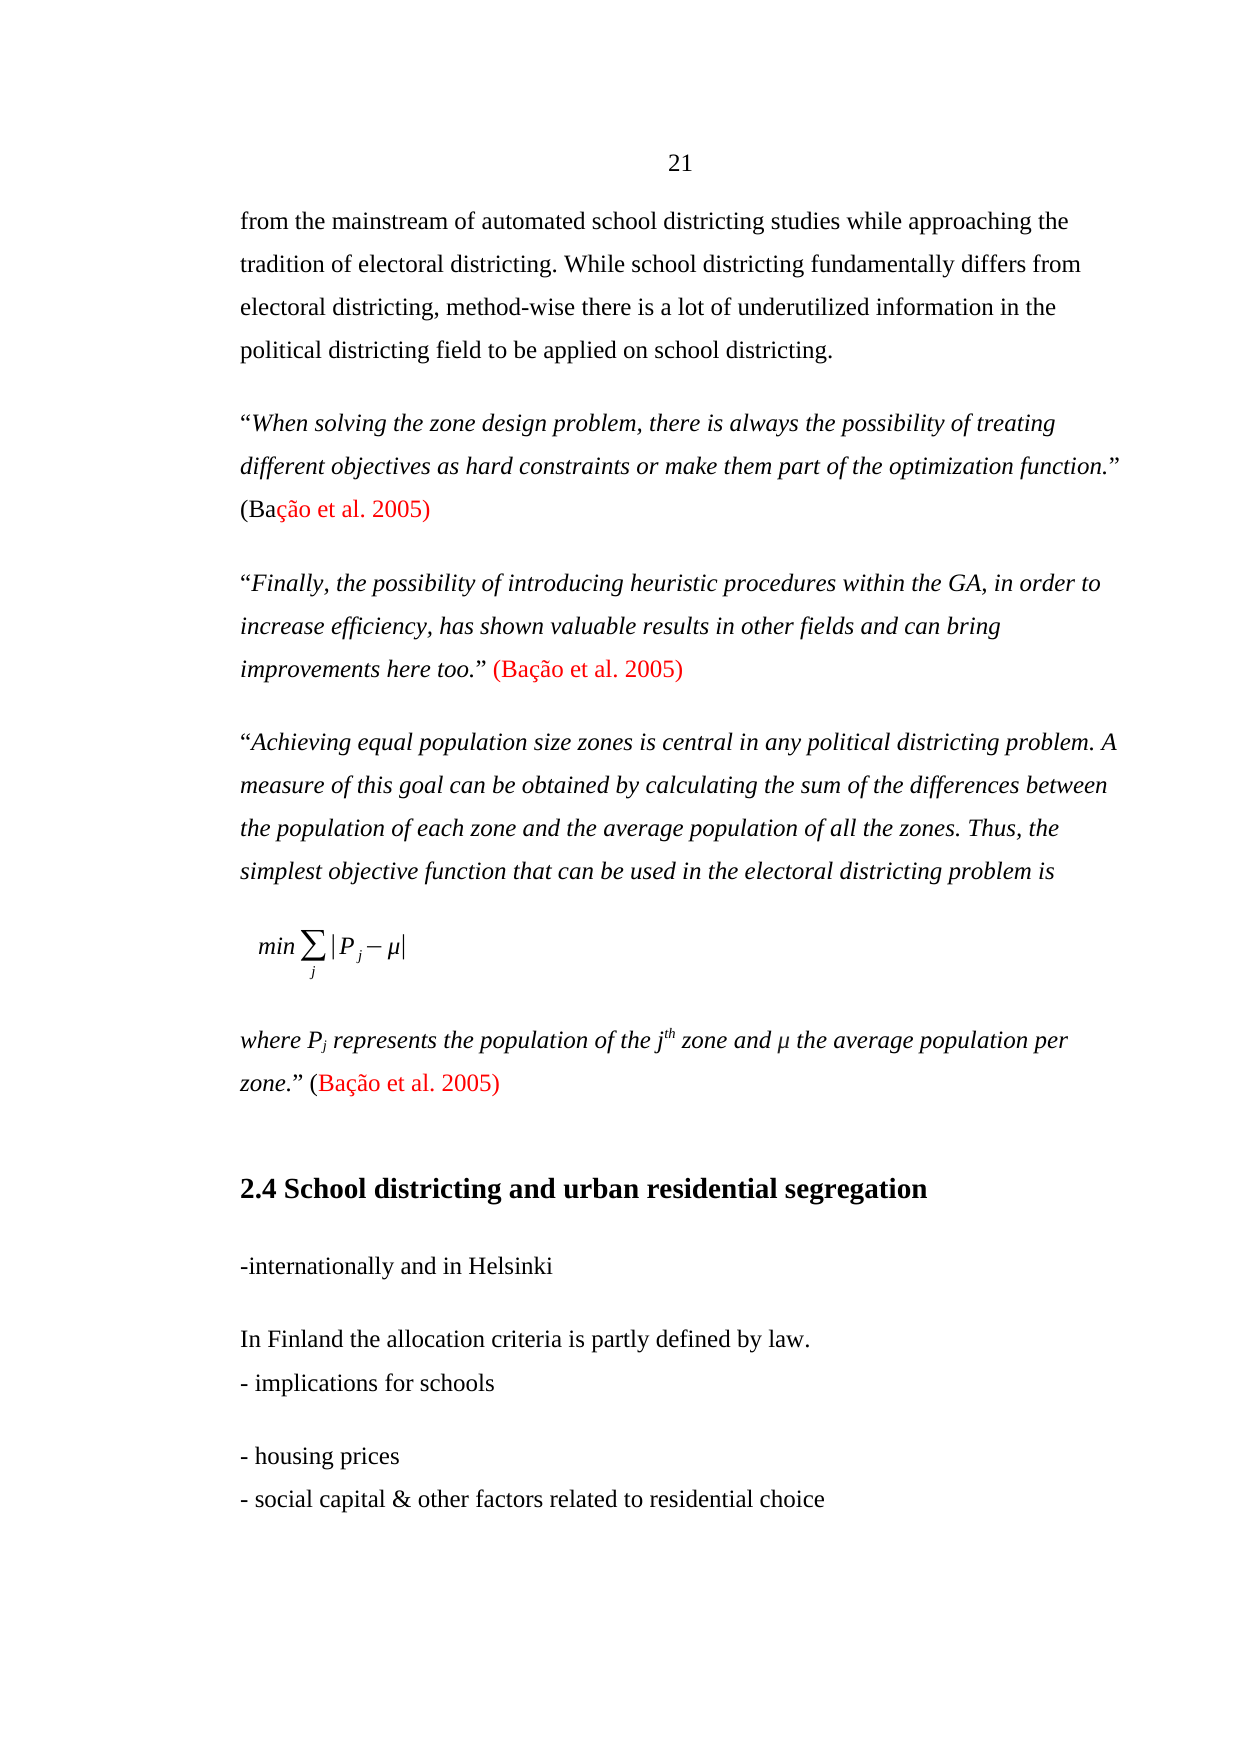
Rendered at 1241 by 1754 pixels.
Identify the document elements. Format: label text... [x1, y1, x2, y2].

text “When solving the zone design problem, there is always the possibility of treating different objectives as hard constraints or make them part of the optimization function.” (Bação et al. 2005) [240, 408, 1121, 523]
subtitle 2.4 School districting and urban residential segregation [240, 1171, 1121, 1204]
text In Finland the allocation criteria is partly defined by law. - implications for schools [240, 1324, 1121, 1396]
text from the mainstream of automated school districting studies while approaching the tradition of electoral districting. While school districting fundamentally differs from electoral districting, method-wise there is a lot of underutilized information in the political districting field to be applied on school districting. [240, 206, 1121, 364]
text where Pj represents the population of the jth zone and μ the average population per zone.” (Bação et al. 2005) [240, 1025, 1121, 1097]
text -internationally and in Helsinki [240, 1251, 1121, 1280]
text “Finally, the possibility of introducing heuristic procedures within the GA, in order to increase efficiency, has shown valuable results in other fields and can bring improvements here too.” (Bação et al. 2005) [240, 568, 1121, 683]
text - housing prices - social capital & other factors related to residential choice [240, 1441, 1121, 1513]
text “Achieving equal population size zones is central in any political districting problem. A measure of this goal can be obtained by calculating the sum of the differences between the population of each zone and the average population of all the zones. Thus, the simplest objective function that can be used in the electoral districting problem is [240, 727, 1121, 885]
